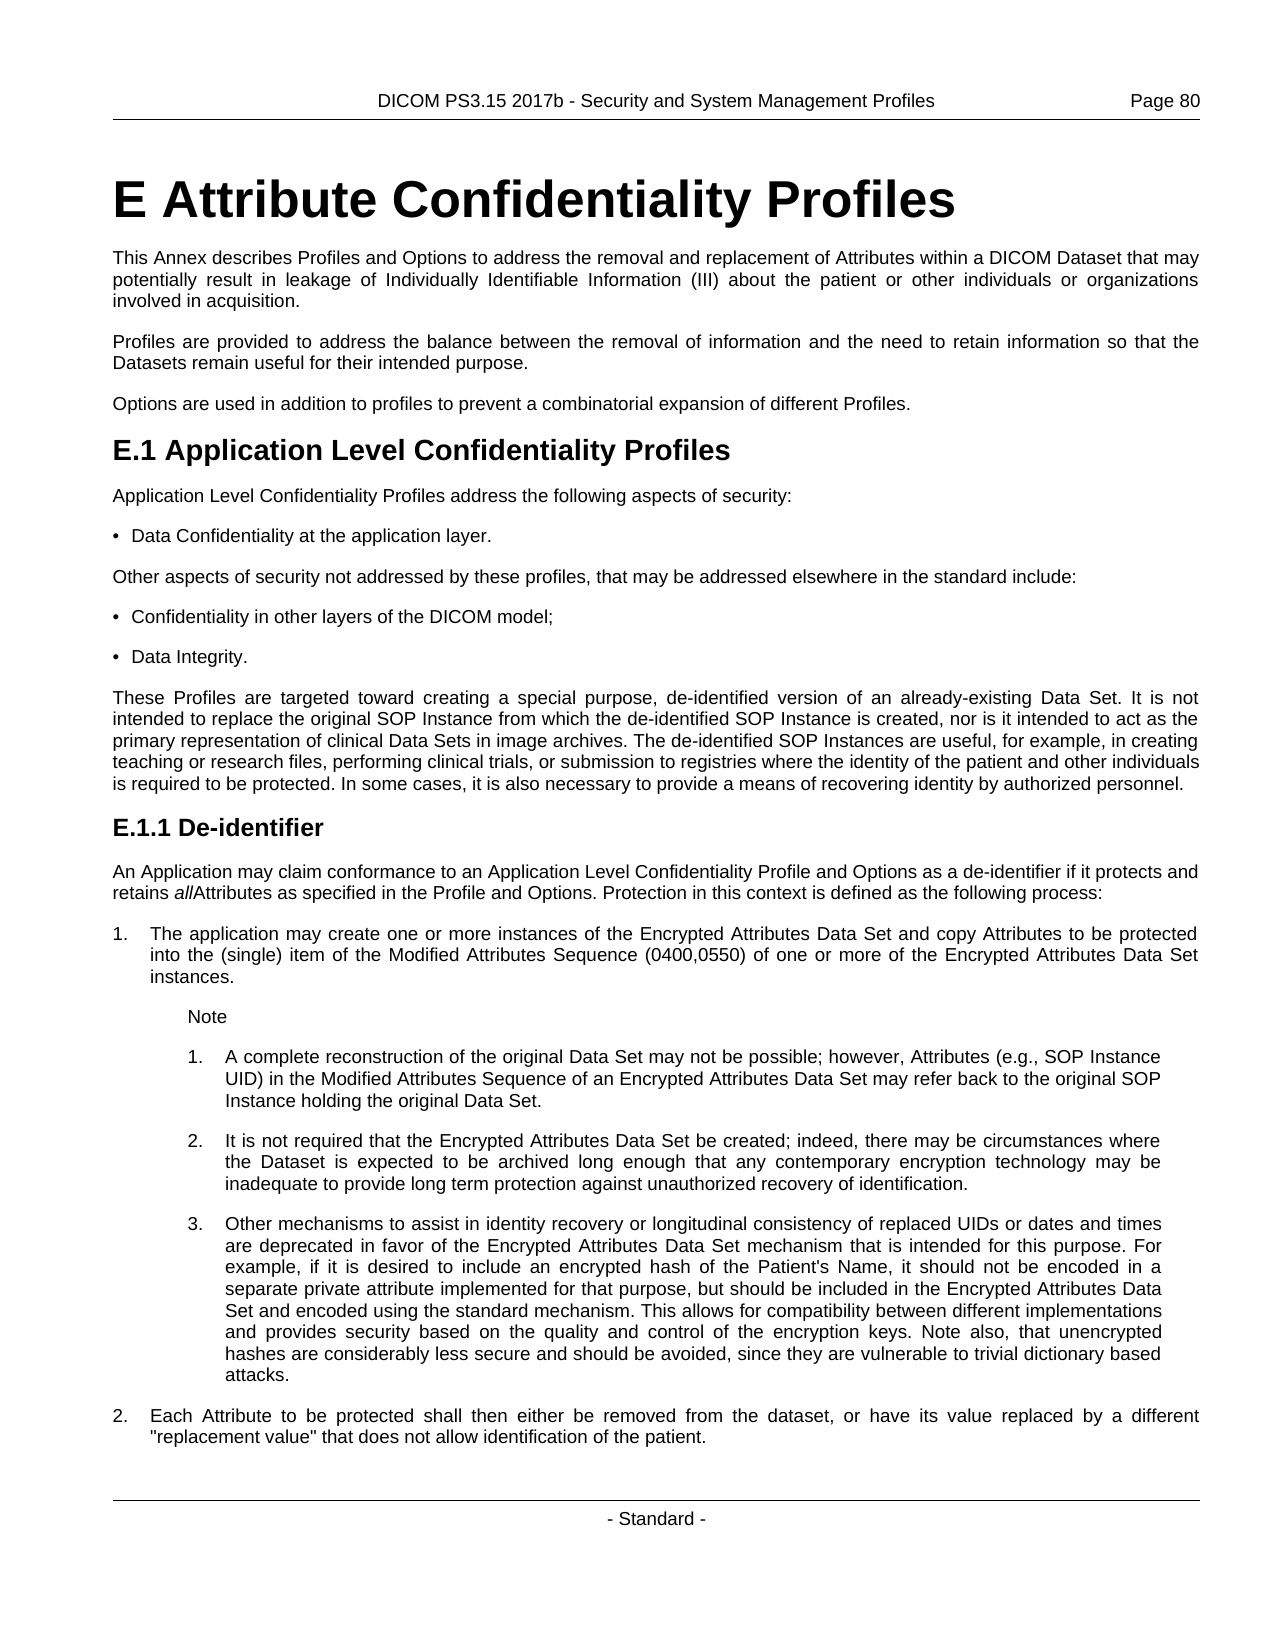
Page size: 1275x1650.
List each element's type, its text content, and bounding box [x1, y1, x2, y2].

text E Attribute Confidentiality Profiles [112, 169, 1200, 228]
text Options are used in addition to profiles to prevent a combinatorial expansion of different Profiles. [112, 392, 1200, 414]
list Data Integrity. [112, 646, 1200, 668]
list Each Attribute to be protected shall then either be removed from the dataset, or have its value replaced by a different "replacement value" that does not allow identification of the patient. [112, 1404, 1200, 1447]
text Profiles are provided to address the balance between the removal of information and the need to retain information so that the Datasets remain useful for their intended purpose. [112, 331, 1200, 374]
text Application Level Confidentiality Profiles address the following aspects of security: [112, 485, 1200, 507]
list Other mechanisms to assist in identity recovery or longitudinal consistency of replaced UIDs or dates and times are deprecated in favor of the Encrypted Attributes Data Set mechanism that is intended for this purpose. For example, if it is desired to include an encrypted hash of the Patient's Name, it should not be encoded in a separate private attribute implemented for that purpose, but should be included in the Encrypted Attributes Data Set and encoded using the standard mechanism. This allows for compatibility between different implementations and provides security based on the quality and control of the encryption keys. Note also, that unencrypted hashes are considerably less secure and should be avoided, since they are vulnerable to trivial dictionary based attacks. [187, 1213, 1162, 1386]
list It is not required that the Encrypted Attributes Data Set be created; indeed, there may be circumstances where the Dataset is expected to be archived long enough that any contemporary encryption technology may be inadequate to provide long term protection against unauthorized recovery of identification. [187, 1130, 1162, 1194]
list Confidentiality in other layers of the DICOM model; [112, 606, 1200, 627]
text Other aspects of security not addressed by these profiles, that may be addressed elsewhere in the standard include: [112, 566, 1200, 587]
text E.1.1 De-identifier [112, 813, 1200, 842]
list The application may create one or more instances of the Encrypted Attributes Data Set and copy Attributes to be protected into the (single) item of the Modified Attributes Sequence (0400,0550) of one or more of the Encrypted Attributes Data Set instances. [112, 922, 1200, 987]
text These Profiles are targeted toward creating a special purpose, de-identified version of an already-existing Data Set. It is not intended to replace the original SOP Instance from which the de-identified SOP Instance is created, nor is it intended to act as the primary representation of clinical Data Sets in image archives. The de-identified SOP Instances are useful, for example, in creating teaching or research files, performing clinical trials, or submission to registries where the identity of the patient and other individuals is required to be protected. In some cases, it is also necessary to provide a means of recovering identity by authorized personnel. [112, 687, 1200, 794]
text An Application may claim conformance to an Application Level Confidentiality Profile and Options as a de-identifier if it protects and retains allAttributes as specified in the Profile and Options. Protection in this context is defined as the following process: [112, 861, 1200, 904]
list A complete reconstruction of the original Data Set may not be possible; however, Attributes (e.g., SOP Instance UID) in the Modified Attributes Sequence of an Encrypted Attributes Data Set may refer back to the original SOP Instance holding the original Data Set. [187, 1046, 1162, 1111]
list Data Confidentiality at the application layer. [112, 525, 1200, 547]
text This Annex describes Profiles and Options to address the removal and replacement of Attributes within a DICOM Dataset that may potentially result in leakage of Individually Identifiable Information (III) about the patient or other individuals or organizations involved in acquisition. [112, 247, 1200, 312]
list Note [150, 1006, 1162, 1027]
text E.1 Application Level Confidentiality Profiles [112, 433, 1200, 466]
